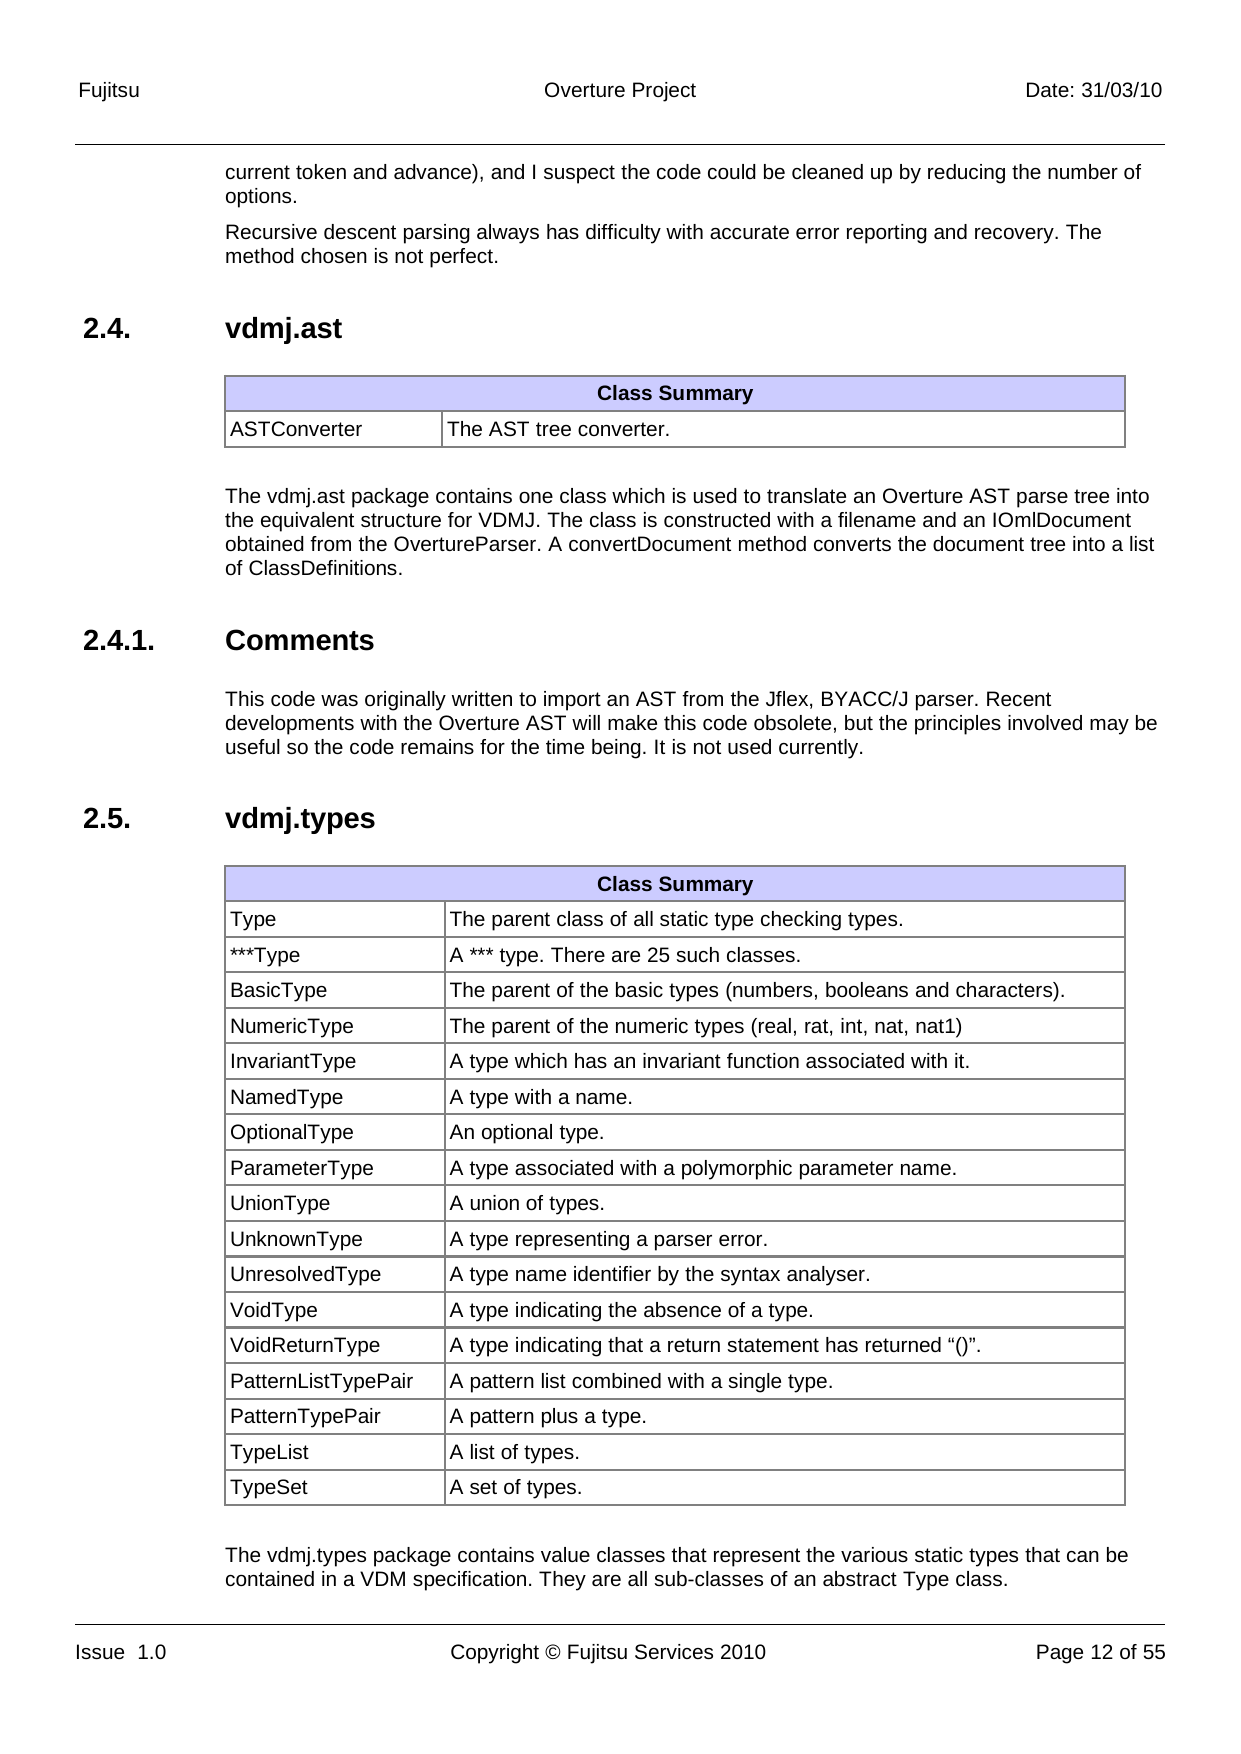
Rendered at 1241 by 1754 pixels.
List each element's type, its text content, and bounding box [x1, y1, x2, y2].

table_cell UnresolvedType [226, 1258, 444, 1291]
table_cell A type representing a parser error. [446, 1222, 1124, 1255]
table_cell VoidType [226, 1293, 444, 1326]
table_cell Type [226, 902, 444, 936]
table_cell OptionalType [226, 1115, 444, 1149]
text The vdmj.ast package contains one class which is used to translate an Overture AST parse tree into the equivalent structure for VDMJ. The class is constructed with a filename and an IOmlDocument obtained from the OvertureParser. A convertDocument method converts the document tree into a list of ClassDefinitions. [225, 484, 1165, 580]
table_cell A pattern list combined with a single type. [446, 1364, 1124, 1397]
table_cell ParameterType [226, 1151, 444, 1184]
text current token and advance), and I suspect the code could be cleaned up by reducing the number of options. [225, 160, 1165, 208]
table_cell ***Type [226, 938, 444, 971]
table_cell InvariantType [226, 1044, 444, 1078]
table_cell NumericType [226, 1009, 444, 1042]
table_cell A union of types. [446, 1186, 1124, 1220]
table_cell The AST tree converter. [443, 412, 1124, 446]
table_cell ASTConverter [226, 412, 441, 446]
table_cell The parent of the basic types (numbers, booleans and characters). [446, 973, 1124, 1007]
table_cell An optional type. [446, 1115, 1124, 1149]
table_cell UnionType [226, 1186, 444, 1220]
table_cell A list of types. [446, 1435, 1124, 1468]
table_cell PatternListTypePair [226, 1364, 444, 1397]
table_cell A *** type. There are 25 such classes. [446, 938, 1124, 971]
table_cell A type indicating the absence of a type. [446, 1293, 1124, 1326]
table_cell VoidReturnType [226, 1329, 444, 1362]
table_cell A type associated with a polymorphic parameter name. [446, 1151, 1124, 1184]
text The vdmj.types package contains value classes that represent the various static types that can be contained in a VDM specification. They are all sub-classes of an abstract Type class. [225, 1543, 1165, 1591]
table_header Class Summary [226, 377, 1124, 410]
table_cell UnknownType [226, 1222, 444, 1255]
table_cell A pattern plus a type. [446, 1400, 1124, 1433]
table_cell NamedType [226, 1080, 444, 1113]
table_cell The parent class of all static type checking types. [446, 902, 1124, 936]
table_cell TypeSet [226, 1471, 444, 1504]
table_cell The parent of the numeric types (real, rat, int, nat, nat1) [446, 1009, 1124, 1042]
subtitle vdmj.ast [75, 311, 1165, 344]
table_cell A type name identifier by the syntax analyser. [446, 1258, 1124, 1291]
table_cell A set of types. [446, 1471, 1124, 1504]
text Recursive descent parsing always has difficulty with accurate error reporting and recovery. The method chosen is not perfect. [225, 220, 1165, 268]
table_cell BasicType [226, 973, 444, 1007]
table_cell PatternTypePair [226, 1400, 444, 1433]
table_header Class Summary [226, 867, 1124, 900]
table_cell A type with a name. [446, 1080, 1124, 1113]
table_cell TypeList [226, 1435, 444, 1468]
subtitle Comments [75, 623, 1165, 656]
text This code was originally written to import an AST from the Jflex, BYACC/J parser. Recent developments with the Overture AST will make this code obsolete, but the principles involved may be useful so the code remains for the time being. It is not used currently. [225, 686, 1165, 759]
table_cell A type indicating that a return statement has returned “()”. [446, 1329, 1124, 1362]
subtitle vdmj.types [75, 801, 1165, 835]
table_cell A type which has an invariant function associated with it. [446, 1044, 1124, 1078]
